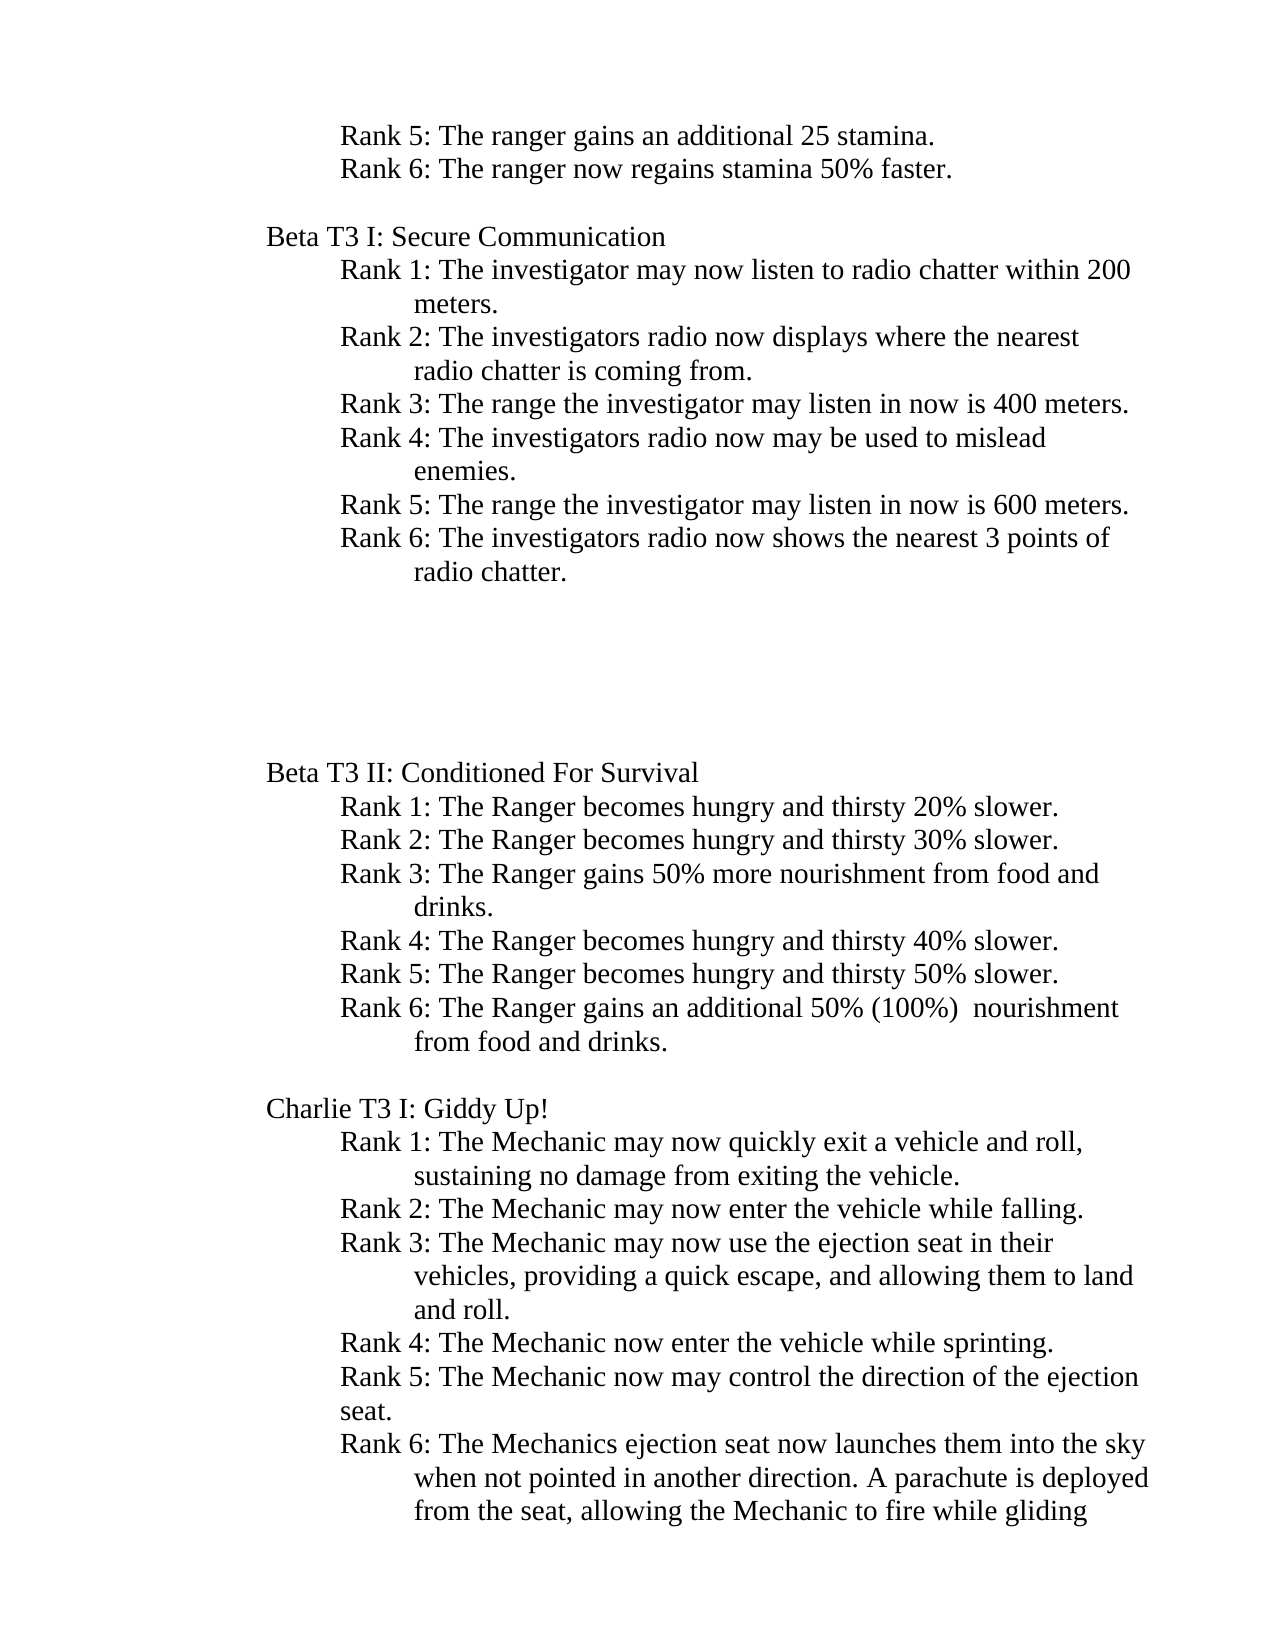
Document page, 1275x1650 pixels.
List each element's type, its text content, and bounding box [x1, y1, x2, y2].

text Rank 5: The ranger gains an additional 25 stamina. [118, 118, 1157, 152]
text Rank 6: The Ranger gains an additional 50% (100%) nourishment [118, 990, 1157, 1024]
text Rank 2: The Mechanic may now enter the vehicle while falling. [118, 1191, 1157, 1225]
text Rank 1: The Mechanic may now quickly exit a vehicle and roll, sustaining no damage from exiting the vehicle. [118, 1124, 1157, 1191]
text Beta T3 II: Conditioned For Survival [118, 755, 1157, 789]
text Rank 5: The Mechanic now may control the direction of the ejection seat. [118, 1359, 1157, 1426]
text Rank 3: The Mechanic may now use the ejection seat in their vehicles, providing a quick escape, and allowing them to land and roll. [118, 1225, 1157, 1326]
text Rank 6: The ranger now regains stamina 50% faster. [118, 152, 1157, 185]
text Charlie T3 I: Giddy Up! [118, 1091, 1157, 1124]
text Rank 4: The investigators radio now may be used to mislead enemies. [118, 420, 1157, 487]
text Beta T3 I: Secure Communication [118, 219, 1157, 252]
text from food and drinks. [118, 1024, 1157, 1057]
text Rank 4: The Ranger becomes hungry and thirsty 40% slower. [118, 923, 1157, 957]
text Rank 2: The Ranger becomes hungry and thirsty 30% slower. [118, 822, 1157, 856]
text Rank 1: The Ranger becomes hungry and thirsty 20% slower. [118, 789, 1157, 822]
text Rank 4: The Mechanic now enter the vehicle while sprinting. [118, 1326, 1157, 1359]
text Rank 6: The Mechanics ejection seat now launches them into the sky when not pointed in another direction. A parachute is deployed from the seat, allowing the Mechanic to fire while gliding [118, 1426, 1157, 1527]
text Rank 5: The Ranger becomes hungry and thirsty 50% slower. [118, 957, 1157, 990]
text Rank 1: The investigator may now listen to radio chatter within 200 meters. [118, 252, 1157, 319]
text Rank 3: The Ranger gains 50% more nourishment from food and drinks. [118, 856, 1157, 923]
text Rank 2: The investigators radio now displays where the nearest radio chatter is coming from. Rank 3: The range the investigator may listen in now is 400 meters. [118, 319, 1157, 420]
text Rank 5: The range the investigator may listen in now is 600 meters. Rank 6: The investigators radio now shows the nearest 3 points of radio chatter. [118, 487, 1157, 621]
